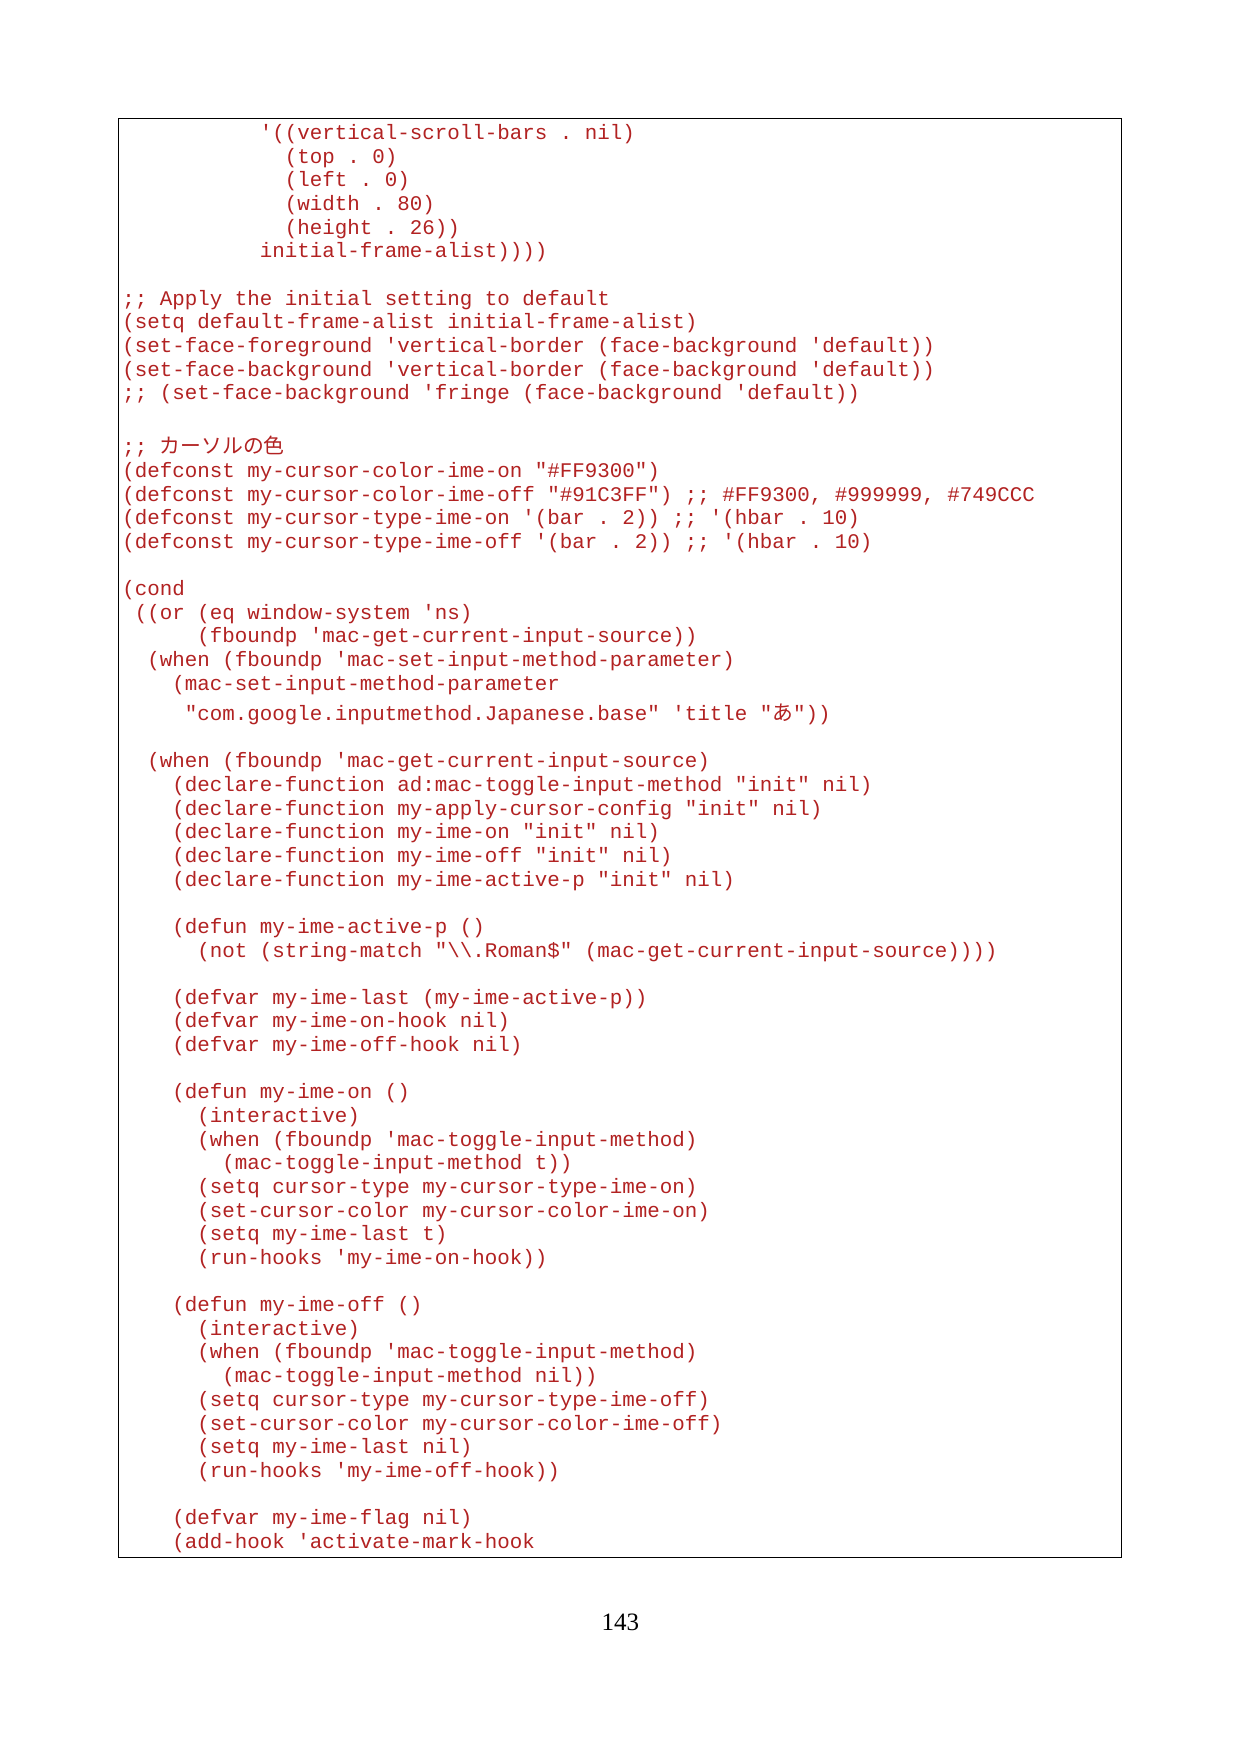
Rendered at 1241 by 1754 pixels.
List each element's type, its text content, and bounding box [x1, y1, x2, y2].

text (defun my-ime-active-p () [119, 912, 1121, 936]
text (add-hook 'activate-mark-hook [119, 1527, 1121, 1557]
text (set-face-background 'vertical-border (face-background 'default)) [119, 354, 1121, 378]
text ;; カーソルの色 [119, 426, 1121, 456]
text (interactive) [119, 1101, 1121, 1125]
text (set-cursor-color my-cursor-color-ime-off) [119, 1408, 1121, 1432]
text ;; Apply the initial setting to default [119, 284, 1121, 307]
text (declare-function my-apply-cursor-config "init" nil) [119, 794, 1121, 817]
text (when (fboundp 'mac-toggle-input-method) [119, 1338, 1121, 1361]
text (when (fboundp 'mac-get-current-input-source) [119, 746, 1121, 770]
text (when (fboundp 'mac-set-input-method-parameter) [119, 645, 1121, 669]
text (mac-toggle-input-method t)) [119, 1148, 1121, 1172]
text initial-frame-alist)))) [119, 236, 1121, 260]
text (declare-function my-ime-off "init" nil) [119, 841, 1121, 865]
text (height . 26)) [119, 213, 1121, 236]
text (set-cursor-color my-cursor-color-ime-on) [119, 1196, 1121, 1219]
text (run-hooks 'my-ime-off-hook)) [119, 1456, 1121, 1479]
text (set-face-foreground 'vertical-border (face-background 'default)) [119, 331, 1121, 354]
text (defconst my-cursor-color-ime-on "#FF9300") [119, 456, 1121, 479]
text (mac-set-input-method-parameter [119, 669, 1121, 692]
text ((or (eq window-system 'ns) [119, 598, 1121, 621]
text (defvar my-ime-last (my-ime-active-p)) [119, 983, 1121, 1007]
text (not (string-match "\\.Roman$" (mac-get-current-input-source)))) [119, 936, 1121, 959]
text (when (fboundp 'mac-toggle-input-method) [119, 1125, 1121, 1148]
text (declare-function my-ime-on "init" nil) [119, 817, 1121, 841]
text (defun my-ime-on () [119, 1077, 1121, 1101]
text "com.google.inputmethod.Japanese.base" 'title "あ")) [119, 692, 1121, 723]
text (run-hooks 'my-ime-on-hook)) [119, 1243, 1121, 1267]
text (declare-function my-ime-active-p "init" nil) [119, 865, 1121, 888]
text (defconst my-cursor-color-ime-off "#91C3FF") ;; #FF9300, #999999, #749CCC [119, 479, 1121, 503]
text (setq default-frame-alist initial-frame-alist) [119, 307, 1121, 331]
text (interactive) [119, 1314, 1121, 1338]
text (defvar my-ime-on-hook nil) [119, 1007, 1121, 1030]
text (cond [119, 574, 1121, 598]
text ;; (set-face-background 'fringe (face-background 'default)) [119, 378, 1121, 402]
text (defconst my-cursor-type-ime-off '(bar . 2)) ;; '(hbar . 10) [119, 527, 1121, 551]
text (mac-toggle-input-method nil)) [119, 1361, 1121, 1385]
text (defvar my-ime-flag nil) [119, 1503, 1121, 1527]
text (setq my-ime-last nil) [119, 1432, 1121, 1456]
text (defconst my-cursor-type-ime-on '(bar . 2)) ;; '(hbar . 10) [119, 503, 1121, 527]
text (defun my-ime-off () [119, 1290, 1121, 1314]
text (defvar my-ime-off-hook nil) [119, 1030, 1121, 1054]
text (setq my-ime-last t) [119, 1219, 1121, 1243]
text (setq cursor-type my-cursor-type-ime-off) [119, 1385, 1121, 1408]
text (left . 0) [119, 165, 1121, 189]
text (top . 0) [119, 142, 1121, 165]
text (fboundp 'mac-get-current-input-source)) [119, 621, 1121, 645]
text (declare-function ad:mac-toggle-input-method "init" nil) [119, 770, 1121, 794]
text (setq cursor-type my-cursor-type-ime-on) [119, 1172, 1121, 1196]
text (width . 80) [119, 189, 1121, 213]
text '((vertical-scroll-bars . nil) [119, 119, 1121, 142]
